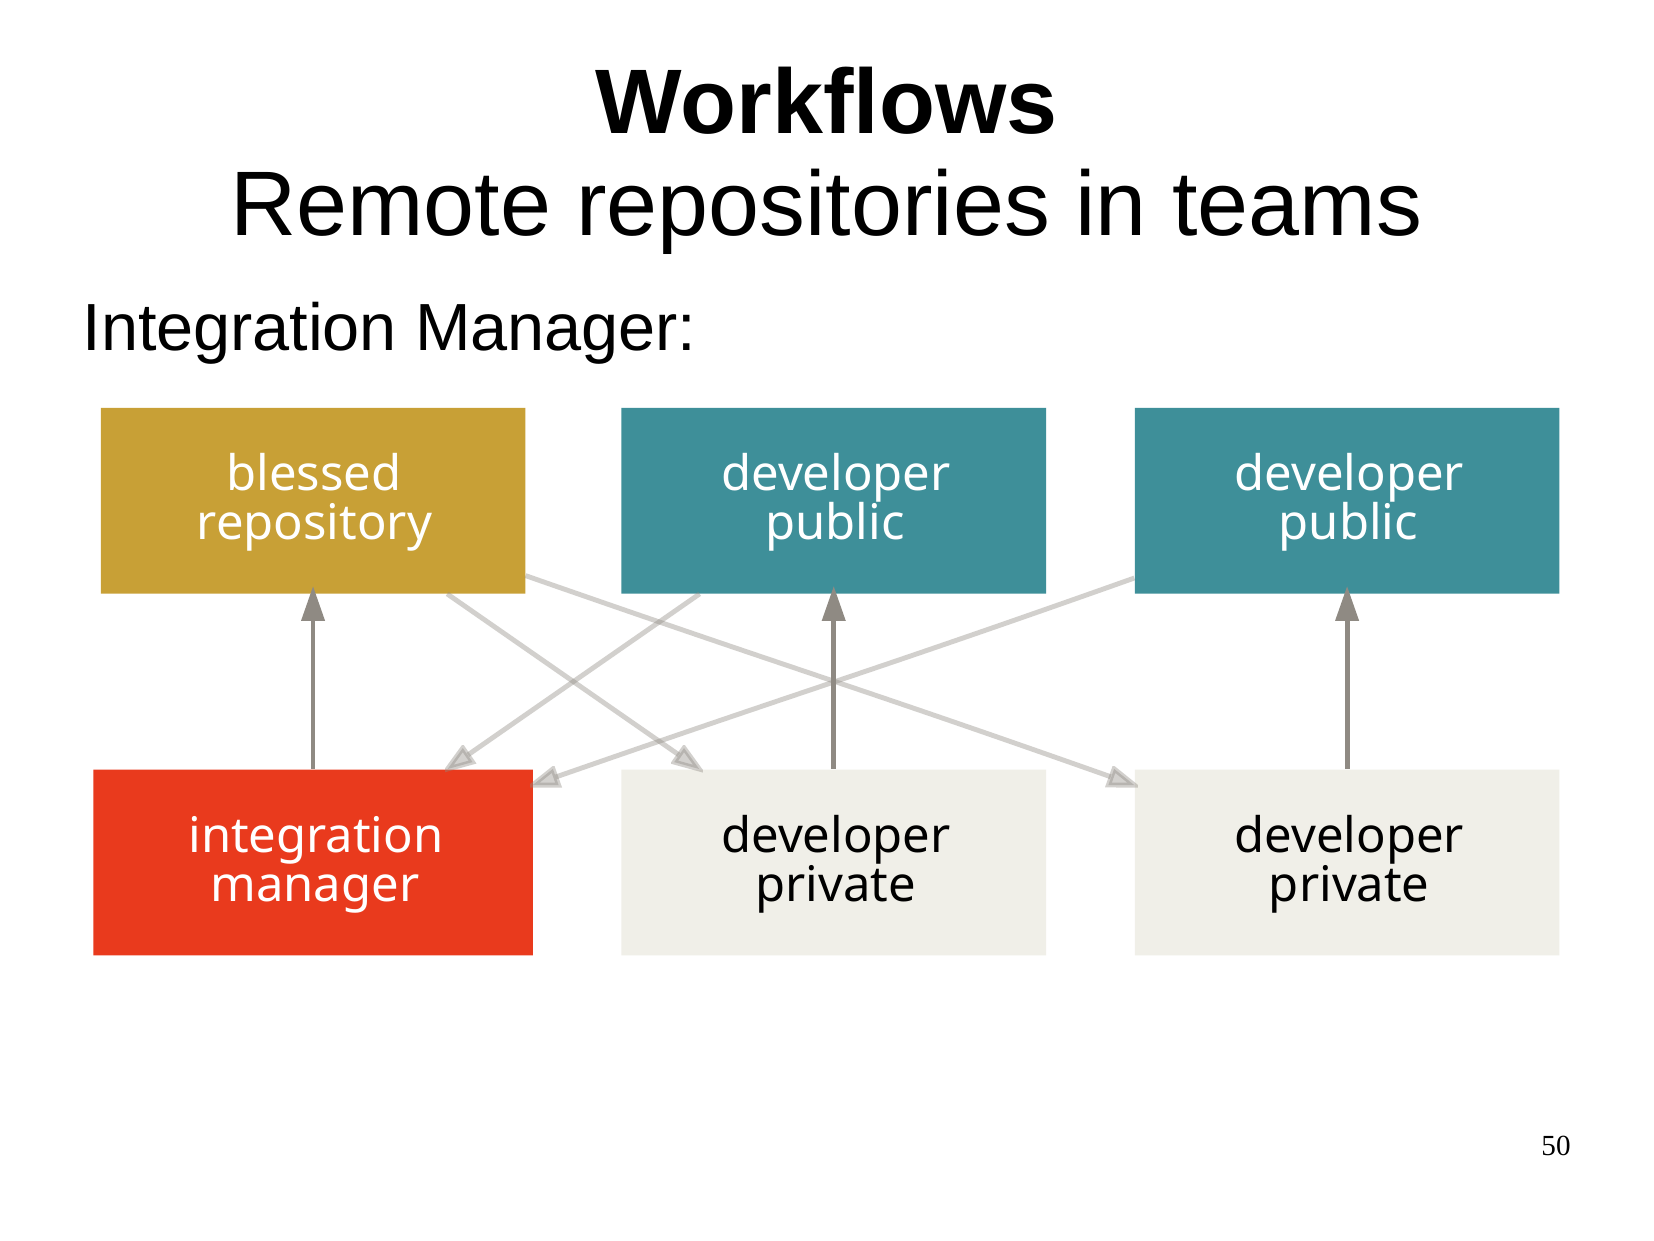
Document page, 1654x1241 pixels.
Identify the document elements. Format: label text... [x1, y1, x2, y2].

list Integration Manager: [82, 290, 1571, 366]
picture [82, 397, 1571, 967]
title Workflows Remote repositories in teams [82, 49, 1571, 257]
